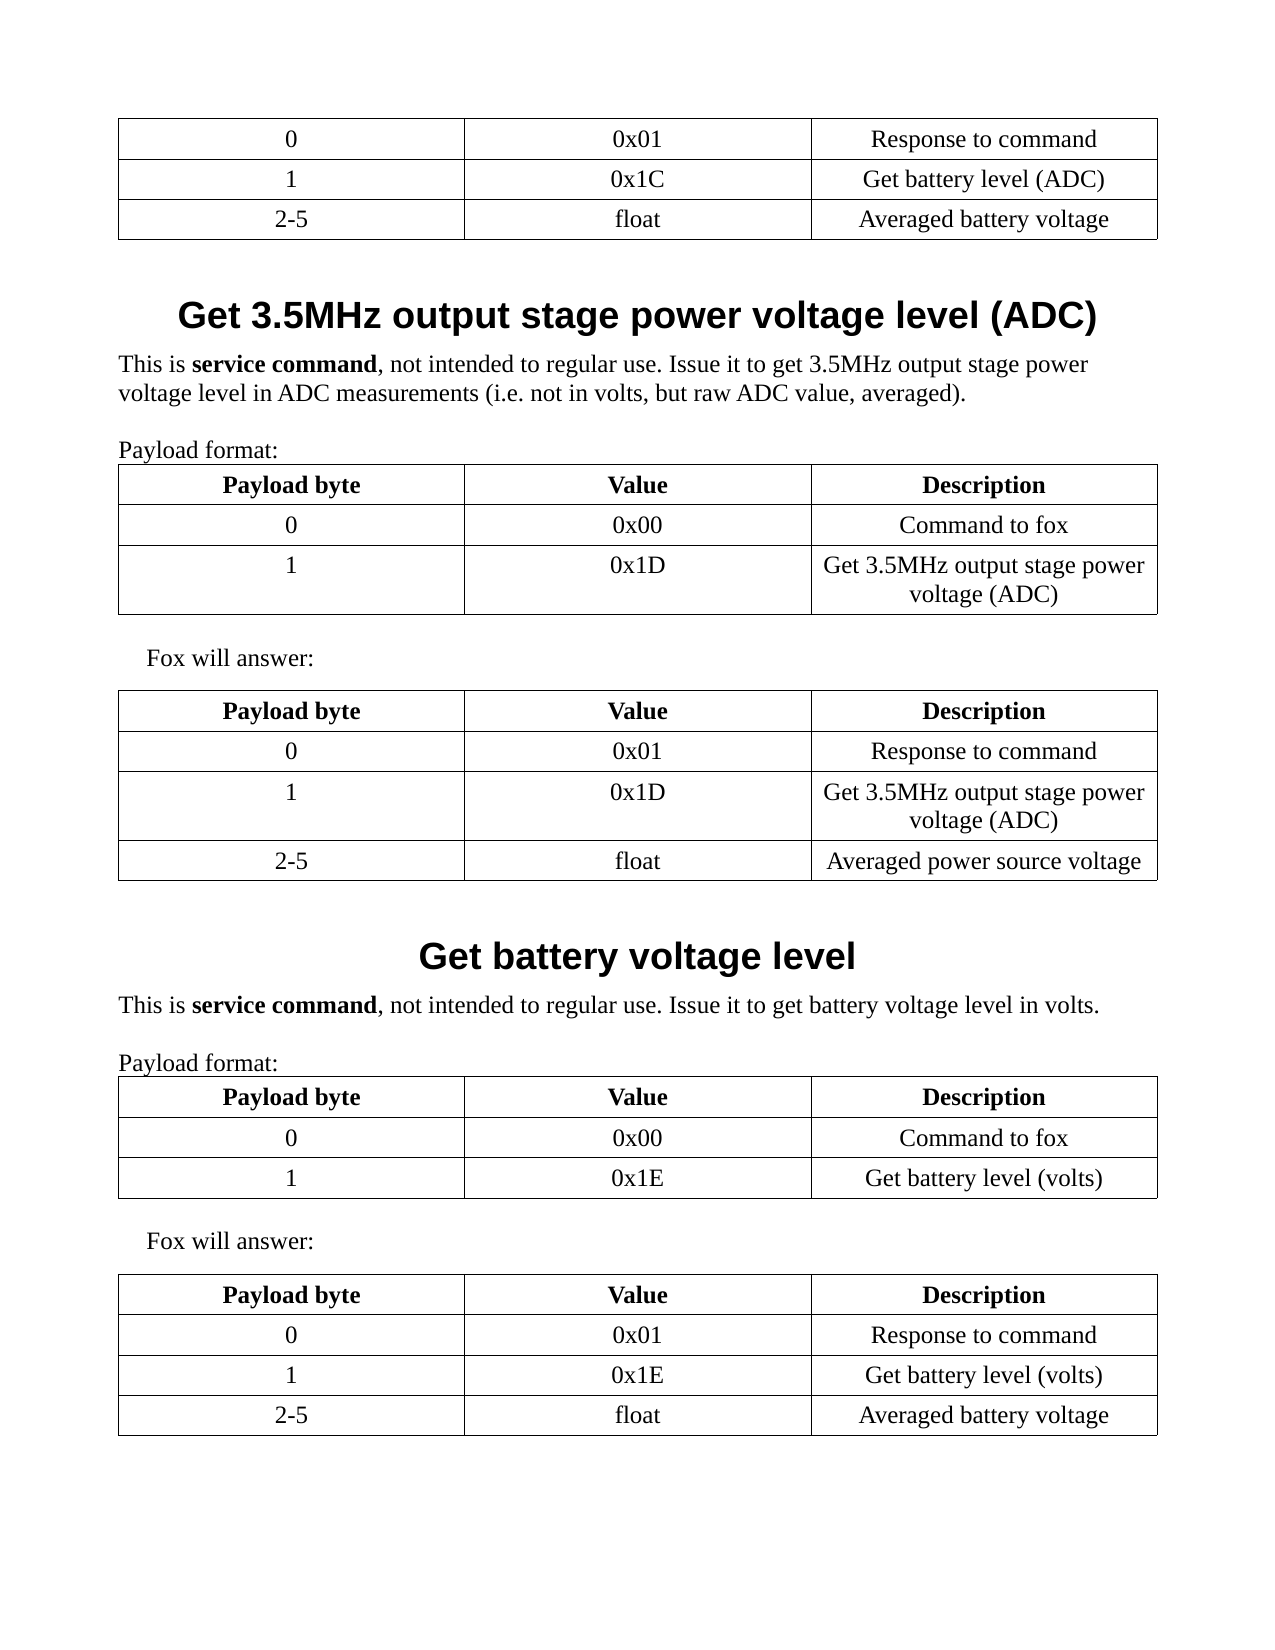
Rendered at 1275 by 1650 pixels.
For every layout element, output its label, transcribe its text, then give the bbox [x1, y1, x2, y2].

text This is service command, not intended to regular use. Issue it to get 3.5MHz output stage power voltage level in ADC measurements (i.e. not in volts, but raw ADC value, averaged). [118, 349, 1157, 407]
table_cell Response to command [812, 732, 1157, 771]
subtitle Get battery voltage level [118, 934, 1157, 978]
table_cell 1 [119, 1158, 464, 1197]
table_cell 2-5 [119, 200, 464, 239]
table_cell Command to fox [812, 505, 1157, 545]
text This is service command, not intended to regular use. Issue it to get battery voltage level in volts. [118, 990, 1157, 1019]
table_cell 0 [119, 1118, 464, 1157]
table_cell Get 3.5MHz output stage power voltage (ADC) [812, 546, 1157, 614]
table_header Payload byte [119, 691, 464, 731]
table_header Description [812, 691, 1157, 731]
table_header Description [812, 1077, 1157, 1117]
table_cell Averaged battery voltage [812, 200, 1157, 239]
table_cell 0 [119, 1315, 464, 1354]
table_cell 0 [119, 732, 464, 771]
table_cell Get battery level (volts) [812, 1356, 1157, 1395]
table_cell 0x01 [465, 1315, 811, 1354]
table_cell Response to command [812, 119, 1157, 158]
table_cell Get 3.5MHz output stage power voltage (ADC) [812, 772, 1157, 840]
table_cell Get battery level (volts) [812, 1158, 1157, 1197]
table_header Payload byte [119, 465, 464, 504]
table_cell Averaged power source voltage [812, 841, 1157, 880]
table_cell 1 [119, 546, 464, 614]
table_header Value [465, 691, 811, 731]
table_cell 0x00 [465, 505, 811, 545]
table_cell 0x01 [465, 119, 811, 158]
table_cell float [465, 841, 811, 880]
table_cell Response to command [812, 1315, 1157, 1354]
table_cell 1 [119, 1356, 464, 1395]
table_cell 1 [119, 160, 464, 199]
table_cell 0x1E [465, 1158, 811, 1197]
table_cell 1 [119, 772, 464, 840]
table_cell 2-5 [119, 1396, 464, 1435]
table_header Value [465, 1275, 811, 1314]
table_header Description [812, 465, 1157, 504]
table_cell Averaged battery voltage [812, 1396, 1157, 1435]
table_cell Get battery level (ADC) [812, 160, 1157, 199]
table_cell float [465, 1396, 811, 1435]
text Payload format: [118, 1048, 1157, 1076]
table_cell float [465, 200, 811, 239]
subtitle Get 3.5MHz output stage power voltage level (ADC) [118, 293, 1157, 337]
table_cell 0x1D [465, 546, 811, 614]
table_header Value [465, 465, 811, 504]
table_cell Command to fox [812, 1118, 1157, 1157]
table_cell 0 [119, 505, 464, 545]
table_header Value [465, 1077, 811, 1117]
text Fox will answer: [118, 643, 1157, 671]
table_cell 0x1C [465, 160, 811, 199]
table_cell 2-5 [119, 841, 464, 880]
table_cell 0x00 [465, 1118, 811, 1157]
table_header Payload byte [119, 1275, 464, 1314]
table_cell 0x1D [465, 772, 811, 840]
table_cell 0x1E [465, 1356, 811, 1395]
text Fox will answer: [118, 1226, 1157, 1255]
text Payload format: [118, 435, 1157, 464]
table_header Description [812, 1275, 1157, 1314]
table_cell 0x01 [465, 732, 811, 771]
table_header Payload byte [119, 1077, 464, 1117]
table_cell 0 [119, 119, 464, 158]
